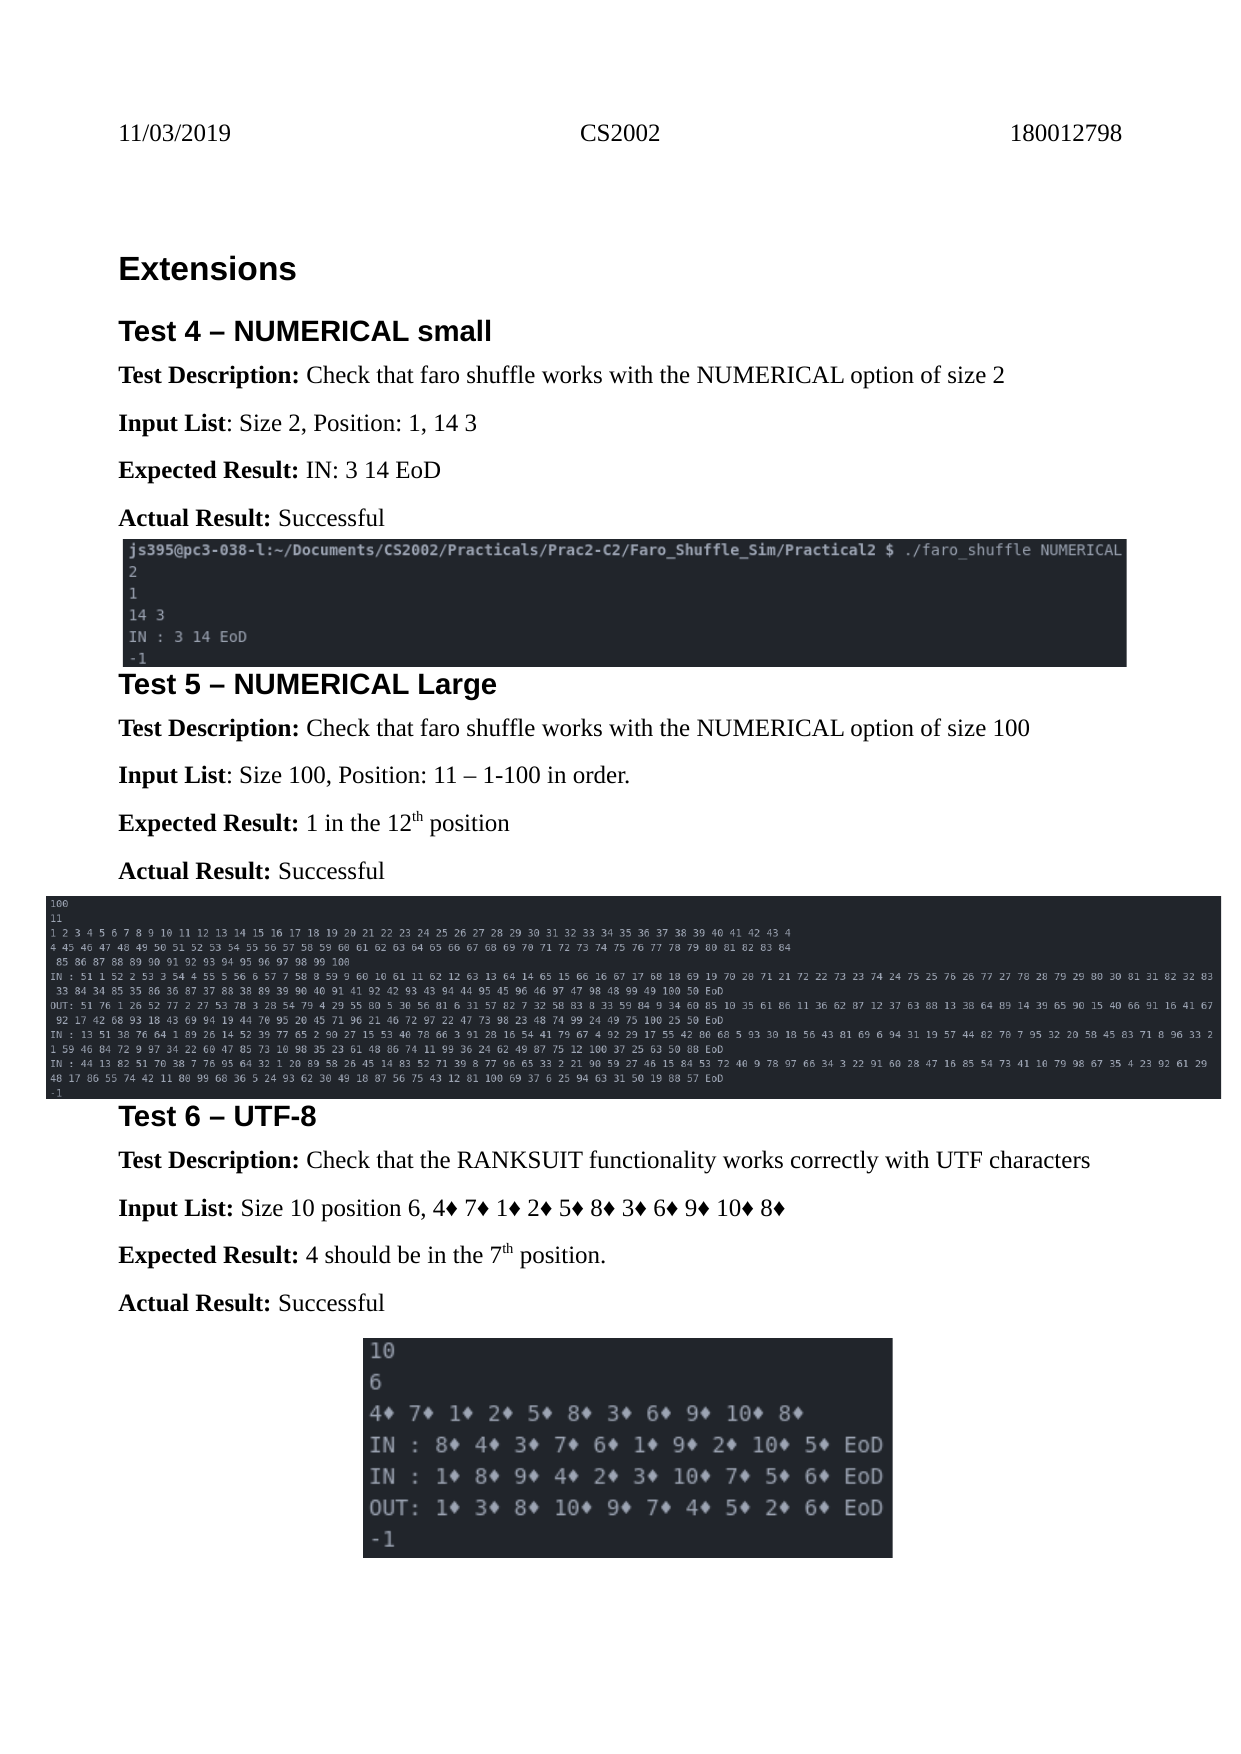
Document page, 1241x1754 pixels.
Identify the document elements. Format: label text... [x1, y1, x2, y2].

text Expected Result: IN: 3 14 EoD [118, 456, 1122, 484]
text Test Description: Check that faro shuffle works with the NUMERICAL option of size 100 [118, 713, 1122, 742]
text Input List: Size 100, Position: 11 – 1-100 in order. [118, 761, 1122, 789]
subtitle Test 6 – UTF-8 [118, 1099, 1122, 1132]
text Test Description: Check that faro shuffle works with the NUMERICAL option of size 2 [118, 360, 1122, 389]
text Input List: Size 2, Position: 1, 14 3 [118, 408, 1122, 437]
subtitle Test 5 – NUMERICAL Large [118, 667, 1122, 700]
picture [122, 539, 1127, 667]
subtitle Test 4 – NUMERICAL small [118, 314, 1122, 348]
text Expected Result: 4 should be in the 7th position. [118, 1240, 1122, 1269]
picture [363, 1338, 893, 1558]
subtitle Extensions [118, 248, 1122, 287]
text Expected Result: 1 in the 12th position [118, 808, 1122, 837]
picture [46, 896, 1222, 1099]
text Actual Result: Successful [118, 856, 1122, 884]
text Test Description: Check that the RANKSUIT functionality works correctly with UTF characters [118, 1145, 1122, 1174]
text Input List: Size 10 position 6, 4♦ 7♦ 1♦ 2♦ 5♦ 8♦ 3♦ 6♦ 9♦ 10♦ 8♦ [118, 1193, 1122, 1221]
text Actual Result: Successful [118, 1288, 1122, 1317]
text Actual Result: Successful [118, 503, 1122, 532]
